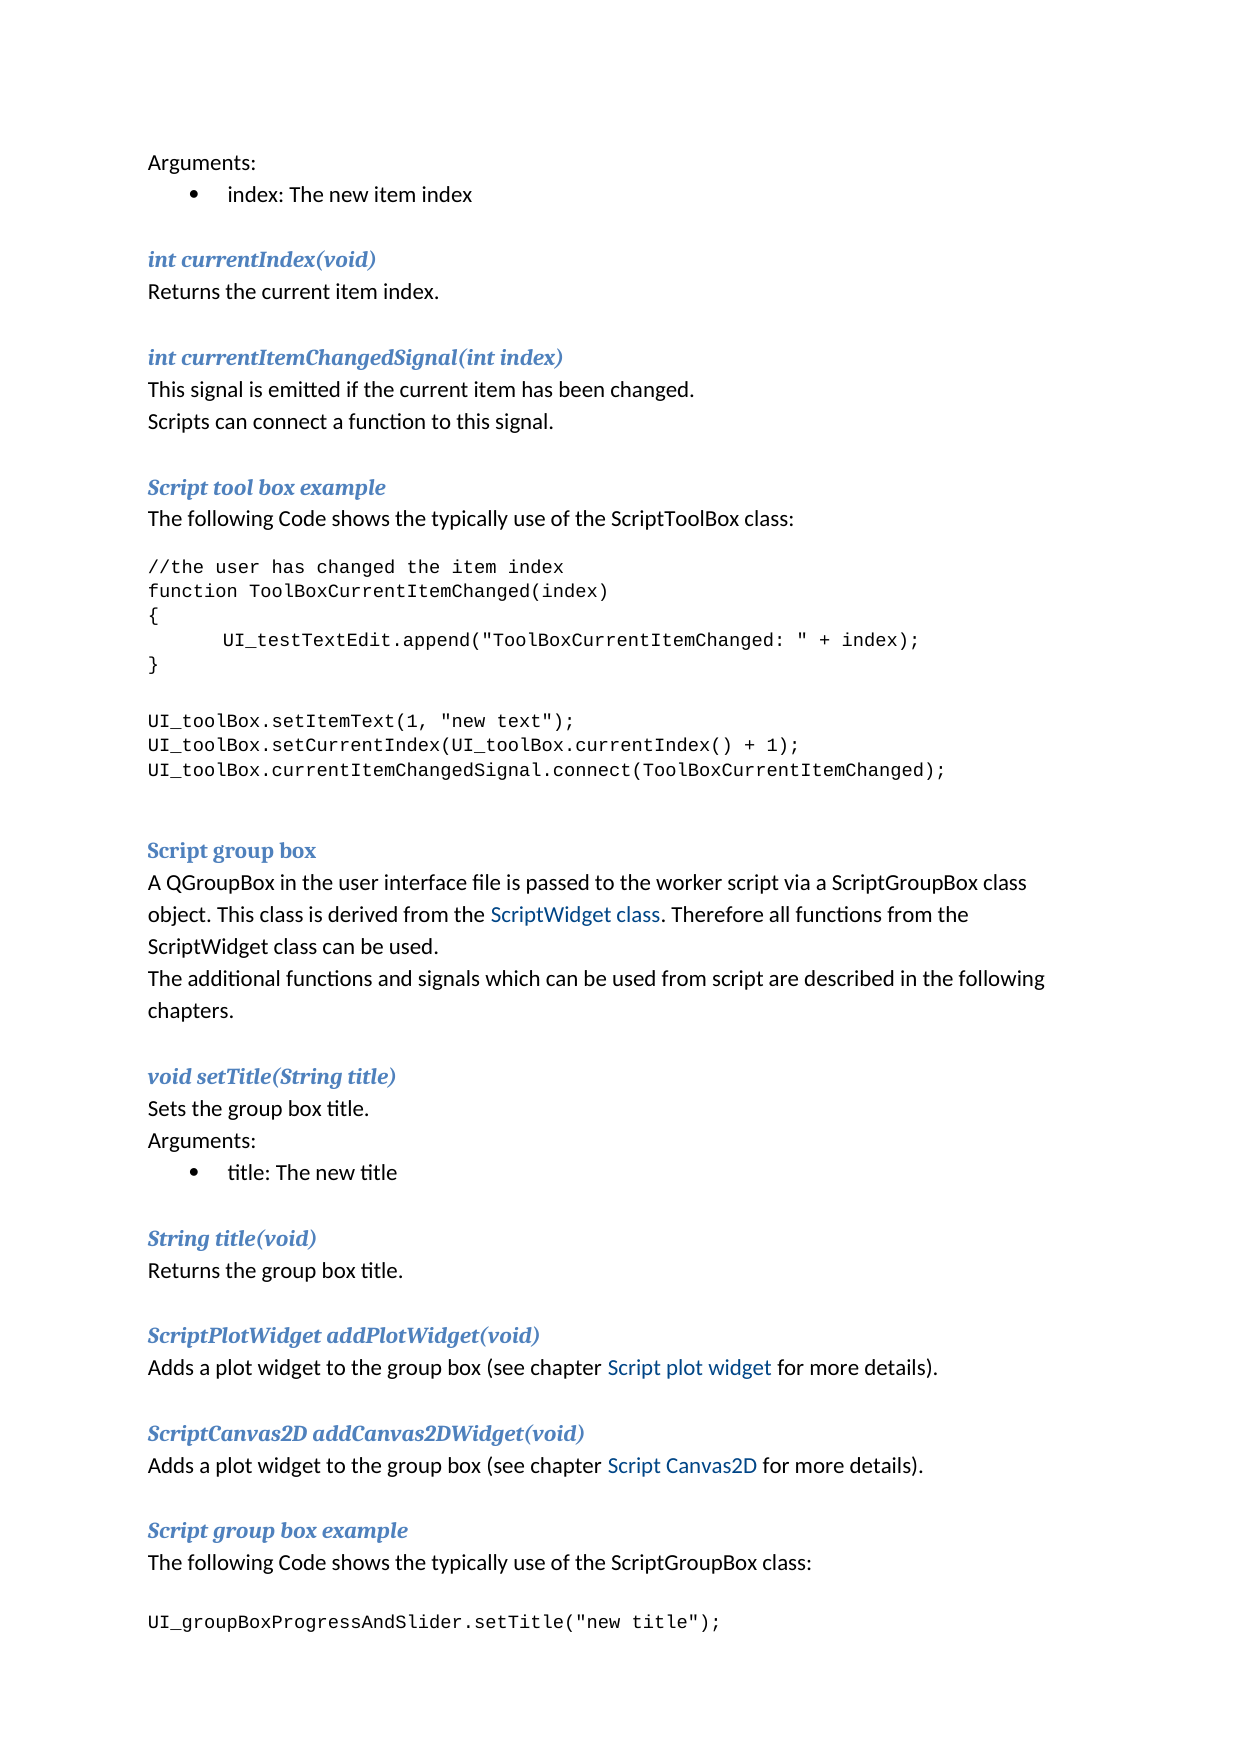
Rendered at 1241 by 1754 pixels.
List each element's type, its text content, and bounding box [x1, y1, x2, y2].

subtitle ScriptCanvas2D addCanvas2DWidget(void) [148, 1421, 1093, 1447]
text UI_testTextEdit.append("ToolBoxCurrentItemChanged: " + index); [148, 631, 1093, 652]
subtitle int currentItemChangedSignal(int index) [148, 344, 1093, 371]
subtitle Script tool box example [148, 474, 1093, 501]
text Returns the current item index. [148, 277, 1093, 305]
text The following Code shows the typically use of the ScriptGroupBox class: [148, 1548, 1093, 1577]
text UI_toolBox.currentItemChangedSignal.connect(ToolBoxCurrentItemChanged); [148, 760, 1093, 782]
text A QGroupBox in the user interface file is passed to the worker script via a ScriptGroupBox class object. This class is derived from the ScriptWidget class. Therefore all functions from the ScriptWidget class can be used. [148, 868, 1093, 960]
text Adds a plot widget to the group box (see chapter Script plot widget for more details). [148, 1353, 1093, 1382]
subtitle ScriptPlotWidget addPlotWidget(void) [148, 1323, 1093, 1350]
text Scripts can connect a function to this signal. [148, 407, 1093, 435]
text This signal is emitted if the current item has been changed. [148, 375, 1093, 403]
text Arguments: [148, 148, 1093, 176]
text function ToolBoxCurrentItemChanged(index) [148, 582, 1093, 603]
text UI_toolBox.setItemText(1, "new text"); [148, 712, 1093, 733]
text Adds a plot widget to the group box (see chapter Script Canvas2D for more details). [148, 1451, 1093, 1479]
subtitle void setTitle(String title) [148, 1064, 1093, 1090]
text } [148, 655, 1093, 676]
list index: The new item index [190, 180, 1093, 208]
text //the user has changed the item index [148, 557, 1093, 579]
text Returns the group box title. [148, 1256, 1093, 1284]
text UI_groupBoxProgressAndSlider.setTitle("new title"); [148, 1613, 1093, 1634]
text UI_toolBox.setCurrentIndex(UI_toolBox.currentIndex() + 1); [148, 736, 1093, 757]
text Arguments: [148, 1126, 1093, 1154]
text The additional functions and signals which can be used from script are described in the following chapters. [148, 964, 1093, 1025]
subtitle String title(void) [148, 1226, 1093, 1252]
subtitle Script group box example [148, 1518, 1093, 1545]
text { [148, 606, 1093, 627]
text Sets the group box title. [148, 1094, 1093, 1122]
text The following Code shows the typically use of the ScriptToolBox class: [148, 504, 1093, 532]
subtitle Script group box [148, 838, 1093, 864]
subtitle int currentIndex(void) [148, 247, 1093, 273]
list title: The new title [190, 1158, 1093, 1187]
